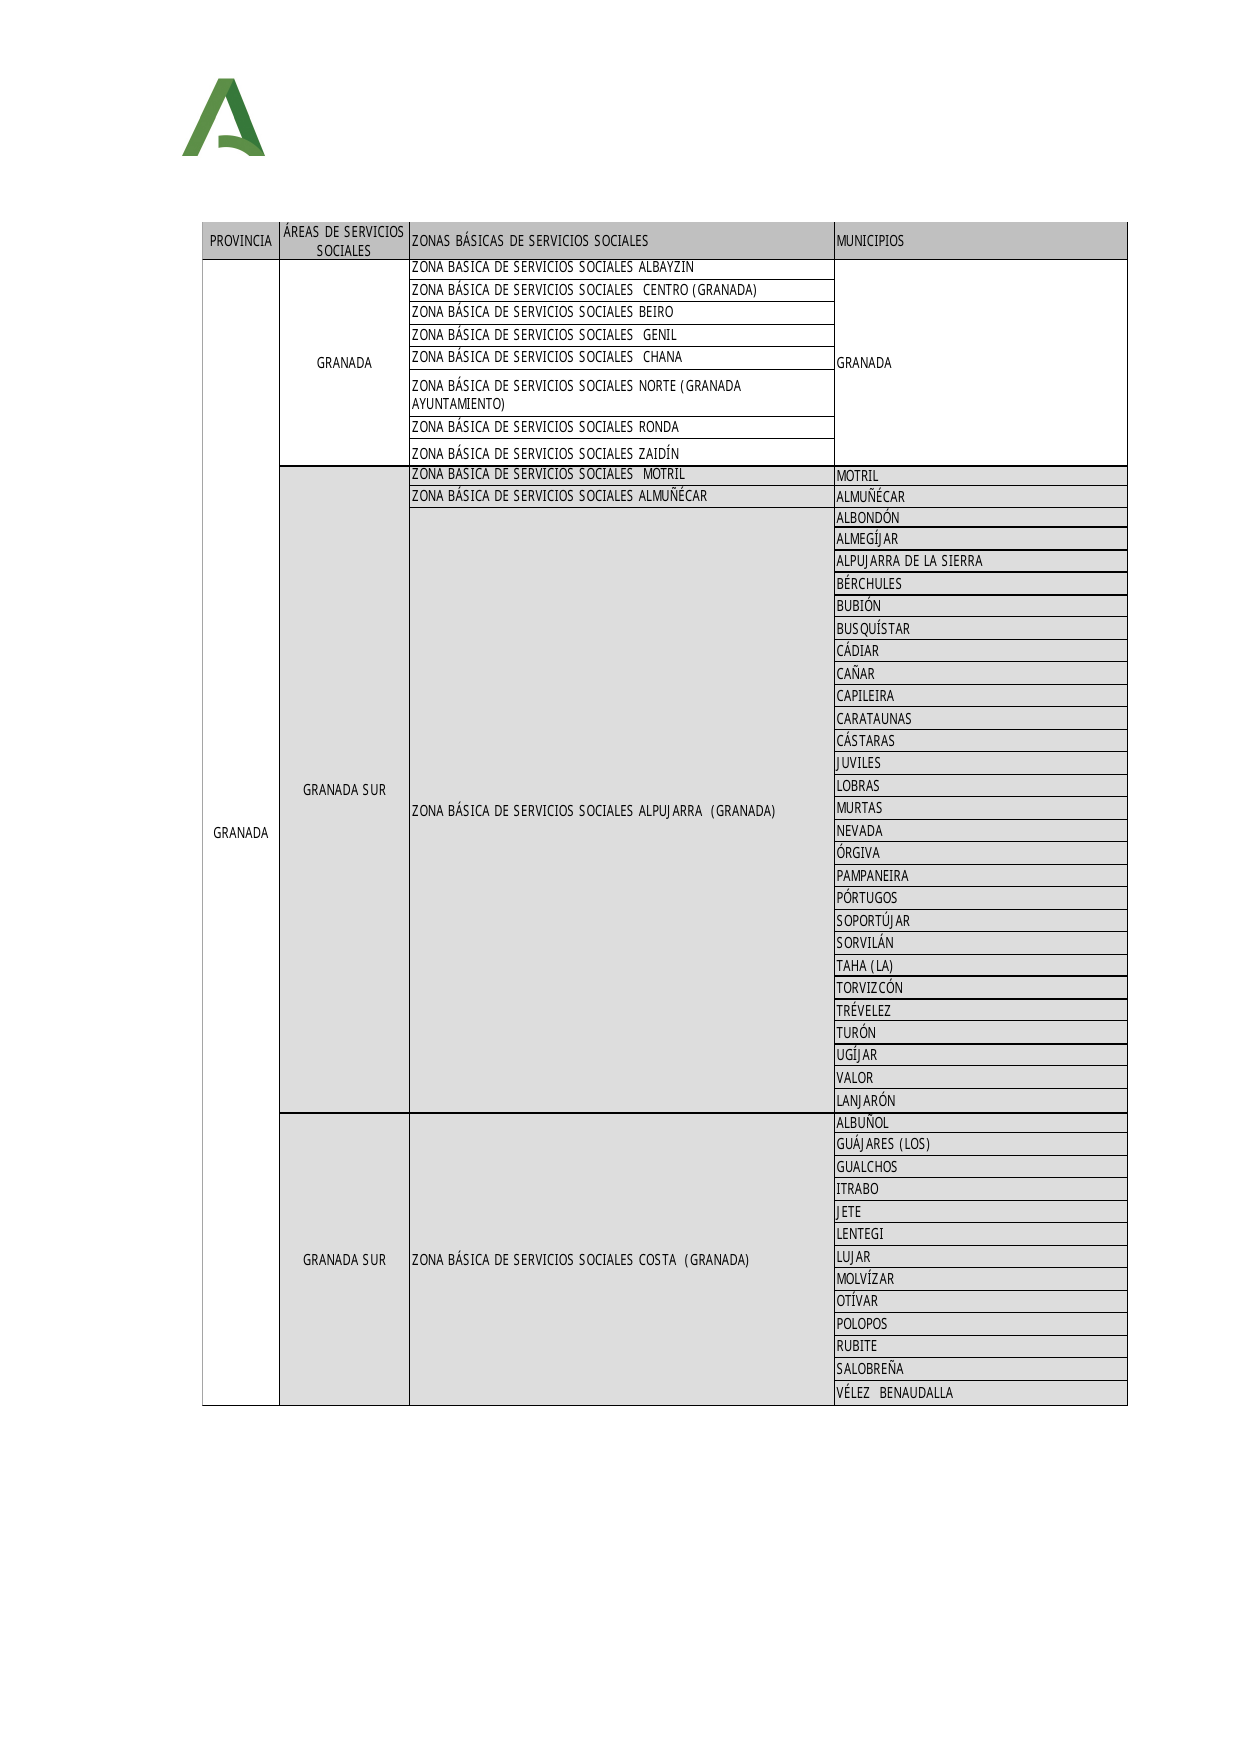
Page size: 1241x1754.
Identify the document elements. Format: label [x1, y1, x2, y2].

picture [177, 73, 270, 161]
